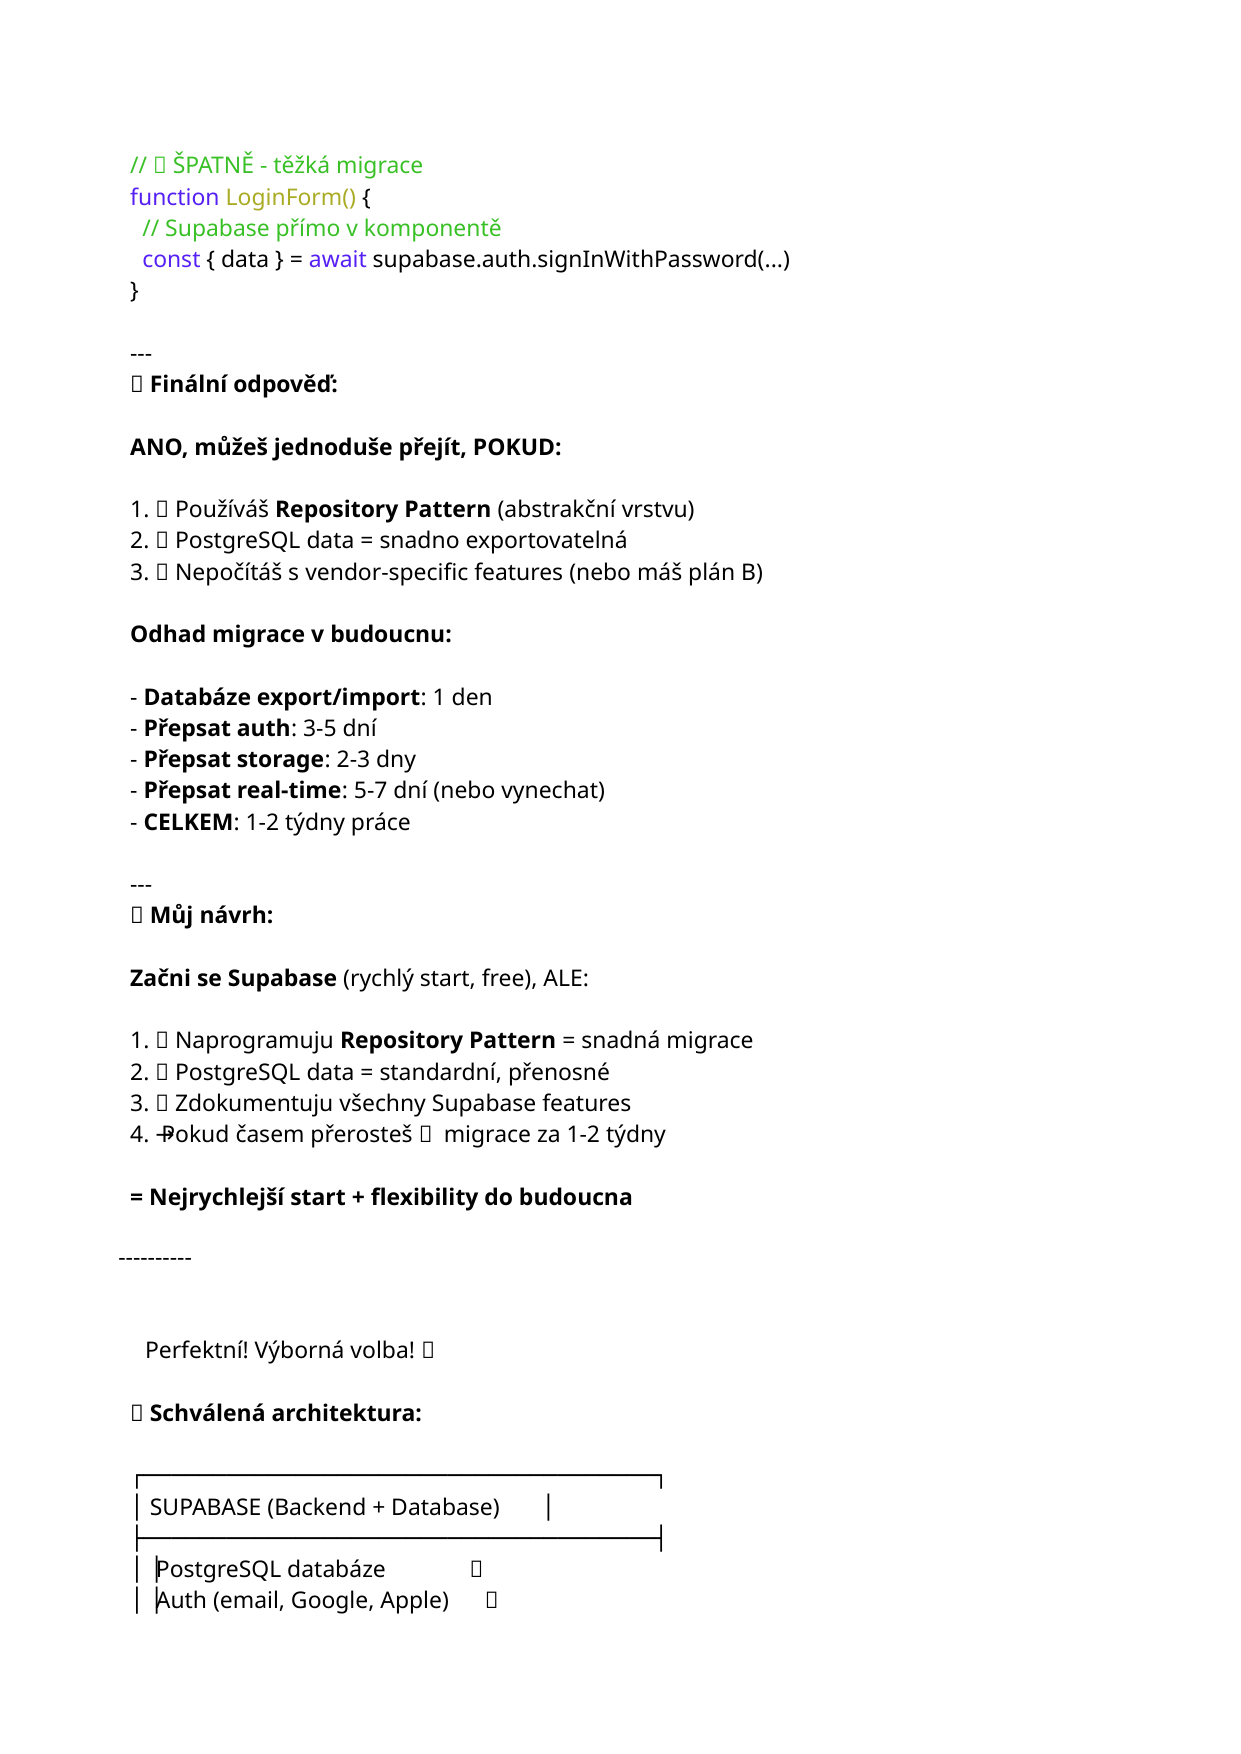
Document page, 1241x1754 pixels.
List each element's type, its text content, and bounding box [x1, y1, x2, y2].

text │ SUPABASE (Backend + Database) │ [118, 1491, 1122, 1522]
text 2. ✅ PostgreSQL data = snadno exportovatelná [118, 524, 1122, 556]
text function LoginForm() { [118, 181, 1122, 212]
text Začni se Supabase (rychlý start, free), ALE: [118, 962, 1122, 993]
text ⏺ Perfektní! Výborná volba! 🎉 [118, 1334, 1122, 1366]
text 1. ✅ Používáš Repository Pattern (abstrakční vrstvu) [118, 493, 1122, 524]
text = Nejrychlejší start + flexibility do budoucna [118, 1181, 1122, 1212]
text 3. ✅ Nepočítáš s vendor-specific features (nebo máš plán B) [118, 556, 1122, 587]
text // ❌ ŠPATNĚ - těžká migrace [118, 149, 1122, 181]
text │ ✅ Auth (email, Google, Apple) │ [118, 1584, 1122, 1616]
text const { data } = await supabase.auth.signInWithPassword(...) [118, 243, 1122, 274]
text 🚀 Můj návrh: [118, 899, 1122, 931]
text 1. ✅ Naprogramuju Repository Pattern = snadná migrace [118, 1024, 1122, 1056]
text 3. ✅ Zdokumentuju všechny Supabase features [118, 1087, 1122, 1118]
text --- [118, 868, 1122, 899]
text - Přepsat auth: 3-5 dní [118, 712, 1122, 743]
text 4. ✅ Pokud časem přerosteš → migrace za 1-2 týdny [118, 1118, 1122, 1149]
text │ ✅ PostgreSQL databáze │ [118, 1553, 1122, 1584]
text 🎯 Finální odpověď: [118, 368, 1122, 399]
text ANO, můžeš jednoduše přejít, POKUD: [118, 431, 1122, 462]
text --- [118, 337, 1122, 368]
text Odhad migrace v budoucnu: [118, 618, 1122, 649]
text ok, tak bych chtěla backend + dtb na Supabase a frontend na mém multihostingu [118, 1272, 1122, 1303]
text - CELKEM: 1-2 týdny práce [118, 806, 1122, 837]
text // Supabase přímo v komponentě [118, 212, 1122, 243]
text - Přepsat real-time: 5-7 dní (nebo vynechat) [118, 774, 1122, 806]
text 2. ✅ PostgreSQL data = standardní, přenosné [118, 1056, 1122, 1087]
text ✅ Schválená architektura: [118, 1397, 1122, 1428]
text - Přepsat storage: 2-3 dny [118, 743, 1122, 774]
text ┌─────────────────────────────────────┐ [118, 1459, 1122, 1491]
text ---------- [118, 1241, 1122, 1272]
text - Databáze export/import: 1 den [118, 681, 1122, 712]
text } [118, 274, 1122, 306]
text ├─────────────────────────────────────┤ [118, 1522, 1122, 1553]
